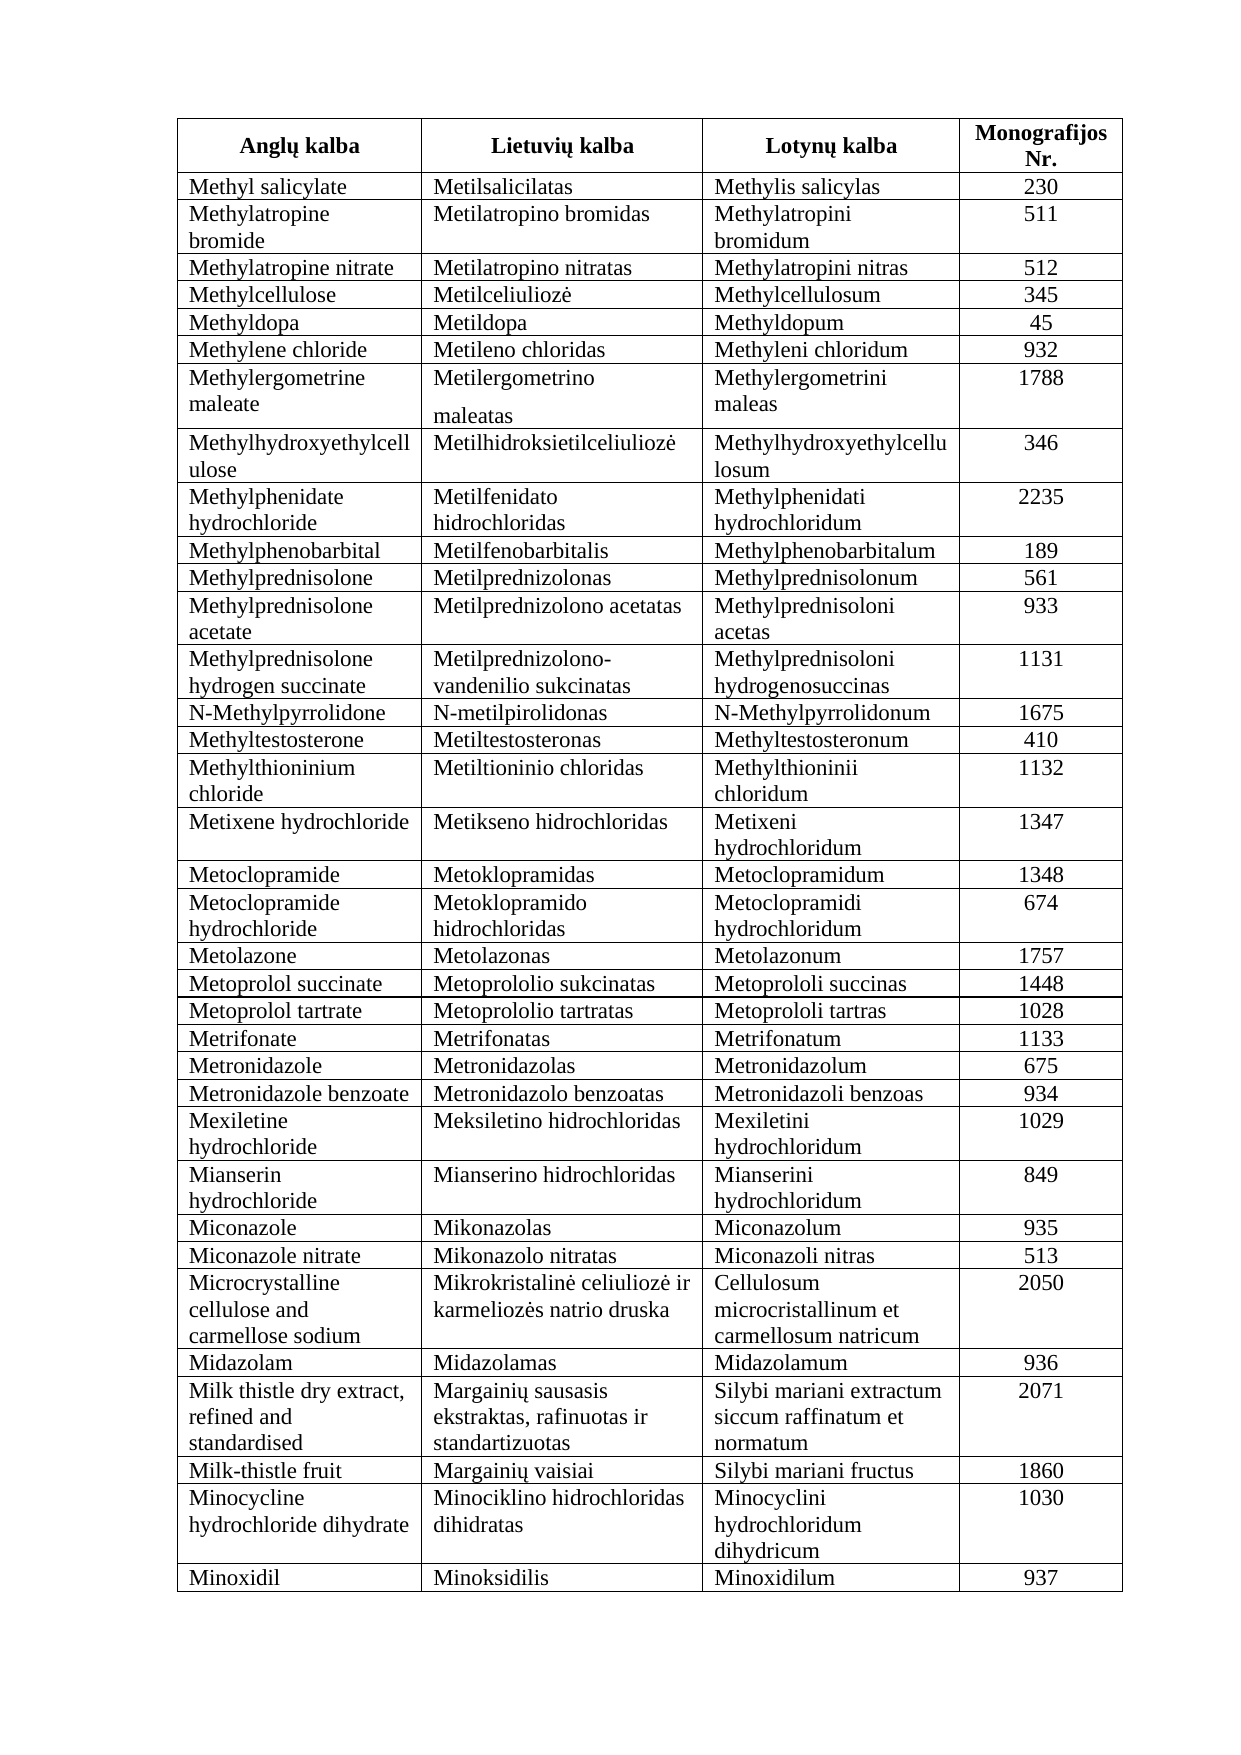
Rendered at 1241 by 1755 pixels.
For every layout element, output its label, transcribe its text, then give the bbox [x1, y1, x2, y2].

table_cell Methylhydroxyethylcellulosum [703, 429, 959, 482]
table_cell Mianserin hydrochloride [178, 1161, 421, 1213]
table_cell N-Methylpyrrolidonum [703, 699, 959, 726]
table_cell Metilhidroksietilceliuliozė [422, 429, 702, 482]
table_cell Methylprednisolone acetate [178, 592, 421, 644]
table_cell 346 [960, 429, 1122, 482]
table_cell Midazolam [178, 1349, 421, 1376]
table_cell Methyldopum [703, 309, 959, 335]
table_cell Mikonazolo nitratas [422, 1242, 702, 1268]
table_cell 1675 [960, 699, 1122, 726]
table_cell Metoclopramidi hydrochloridum [703, 889, 959, 942]
table_cell 675 [960, 1052, 1122, 1078]
table_cell Metoklopramido hidrochloridas [422, 889, 702, 942]
table_cell 2235 [960, 483, 1122, 536]
table_cell Methylatropine nitrate [178, 254, 421, 280]
table_cell Metoprololio sukcinatas [422, 970, 702, 996]
table_cell Metoprololi tartras [703, 998, 959, 1024]
table_cell Metiltestosteronas [422, 727, 702, 753]
table_cell N-Methylpyrrolidone [178, 699, 421, 726]
table_cell 1131 [960, 645, 1122, 698]
table_cell Methylene chloride [178, 336, 421, 363]
table_cell Metilprednizolonas [422, 564, 702, 591]
table_cell Milk-thistle fruit [178, 1457, 421, 1483]
table_cell N-metilpirolidonas [422, 699, 702, 726]
table_header Lotynų kalba [703, 119, 959, 172]
table_cell Minoxidil [178, 1564, 421, 1591]
table_cell Methylergometrini maleas [703, 364, 959, 428]
table_cell 1348 [960, 861, 1122, 888]
table_cell Metronidazolum [703, 1052, 959, 1078]
table_cell Methyl salicylate [178, 173, 421, 199]
table_cell Miconazoli nitras [703, 1242, 959, 1268]
table_cell 513 [960, 1242, 1122, 1268]
table_cell Methylphenidati hydrochloridum [703, 483, 959, 536]
table_cell Metrifonate [178, 1025, 421, 1051]
table_cell Silybi mariani fructus [703, 1457, 959, 1483]
table_cell Methylhydroxyethylcellulose [178, 429, 421, 482]
table_cell Mikonazolas [422, 1215, 702, 1241]
table_cell 410 [960, 727, 1122, 753]
table_cell Metrifonatas [422, 1025, 702, 1051]
table_cell Minoksidilis [422, 1564, 702, 1591]
table_cell Cellulosum microcristallinum et carmellosum natricum [703, 1269, 959, 1348]
table_cell Methylcellulosum [703, 281, 959, 308]
table_cell Metilsalicilatas [422, 173, 702, 199]
table_cell Margainių vaisiai [422, 1457, 702, 1483]
table_cell Margainių sausasis ekstraktas, rafinuotas ir standartizuotas [422, 1377, 702, 1456]
table_cell Metileno chloridas [422, 336, 702, 363]
table_cell 1133 [960, 1025, 1122, 1051]
table_cell Metoclopramide [178, 861, 421, 888]
table_cell 1132 [960, 754, 1122, 807]
table_cell 1757 [960, 943, 1122, 969]
table_cell Metixene hydrochloride [178, 808, 421, 860]
table_cell 561 [960, 564, 1122, 591]
table_cell 932 [960, 336, 1122, 363]
table_cell Minociklino hidrochloridas dihidratas [422, 1484, 702, 1563]
table_cell Methylphenobarbital [178, 537, 421, 563]
table_cell Methylatropini nitras [703, 254, 959, 280]
table_cell Methylprednisolonum [703, 564, 959, 591]
table_cell Metoprolol tartrate [178, 998, 421, 1024]
table_cell Metronidazolas [422, 1052, 702, 1078]
table_cell 189 [960, 537, 1122, 563]
table_cell Metoclopramidum [703, 861, 959, 888]
table_cell 2050 [960, 1269, 1122, 1348]
table_cell Metildopa [422, 309, 702, 335]
table_cell Methylprednisoloni acetas [703, 592, 959, 644]
table_cell Metixeni hydrochloridum [703, 808, 959, 860]
table_cell Metilatropino bromidas [422, 200, 702, 253]
table_cell Miconazole nitrate [178, 1242, 421, 1268]
table_cell Methylprednisolone [178, 564, 421, 591]
table_cell 1029 [960, 1107, 1122, 1160]
table_cell Mexiletini hydrochloridum [703, 1107, 959, 1160]
table_cell Metiltioninio chloridas [422, 754, 702, 807]
table_header Lietuvių kalba [422, 119, 702, 172]
table_cell 936 [960, 1349, 1122, 1376]
table_cell 1347 [960, 808, 1122, 860]
table_cell Metilatropino nitratas [422, 254, 702, 280]
table_cell Metilprednizolono-vandenilio sukcinatas [422, 645, 702, 698]
table_cell Microcrystalline cellulose and carmellose sodium [178, 1269, 421, 1348]
table_cell Methyldopa [178, 309, 421, 335]
table_cell 512 [960, 254, 1122, 280]
table_cell 674 [960, 889, 1122, 942]
table_cell 2071 [960, 1377, 1122, 1456]
table_cell Methylatropini bromidum [703, 200, 959, 253]
table_cell Minocycline hydrochloride dihydrate [178, 1484, 421, 1563]
table_cell 934 [960, 1080, 1122, 1106]
table_cell Metronidazole [178, 1052, 421, 1078]
table_cell Metoprolol succinate [178, 970, 421, 996]
table_cell Metilprednizolono acetatas [422, 592, 702, 644]
table_cell Methylprednisoloni hydrogenosuccinas [703, 645, 959, 698]
table_cell Methylthioninii chloridum [703, 754, 959, 807]
table_cell 1030 [960, 1484, 1122, 1563]
table_cell Metoprololi succinas [703, 970, 959, 996]
table_cell 230 [960, 173, 1122, 199]
table_cell Methyleni chloridum [703, 336, 959, 363]
table_cell Metilergometrino maleatas [422, 364, 702, 428]
table_cell Metronidazole benzoate [178, 1080, 421, 1106]
table_cell Metolazone [178, 943, 421, 969]
table_cell Miconazole [178, 1215, 421, 1241]
table_cell Minocyclini hydrochloridum dihydricum [703, 1484, 959, 1563]
table_cell 345 [960, 281, 1122, 308]
table_cell Metilfenidato hidrochloridas [422, 483, 702, 536]
table_cell Methylphenidate hydrochloride [178, 483, 421, 536]
table_cell 1860 [960, 1457, 1122, 1483]
table_cell Metolazonas [422, 943, 702, 969]
table_cell Metoprololio tartratas [422, 998, 702, 1024]
table_cell Midazolamas [422, 1349, 702, 1376]
table_cell 1448 [960, 970, 1122, 996]
table_cell Metoclopramide hydrochloride [178, 889, 421, 942]
table_cell Midazolamum [703, 1349, 959, 1376]
table_cell Mianserino hidrochloridas [422, 1161, 702, 1213]
table_cell Minoxidilum [703, 1564, 959, 1591]
table_cell Methylatropine bromide [178, 200, 421, 253]
table_cell Silybi mariani extractum siccum raffinatum et normatum [703, 1377, 959, 1456]
table_cell 937 [960, 1564, 1122, 1591]
table_cell 1788 [960, 364, 1122, 428]
table_cell Mianserini hydrochloridum [703, 1161, 959, 1213]
table_cell Methylcellulose [178, 281, 421, 308]
table_cell Methylergometrine maleate [178, 364, 421, 428]
table_cell Miconazolum [703, 1215, 959, 1241]
table_cell 933 [960, 592, 1122, 644]
table_cell Mikrokristalinė celiuliozė ir karmeliozės natrio druska [422, 1269, 702, 1348]
table_cell 45 [960, 309, 1122, 335]
table_cell Methyltestosteronum [703, 727, 959, 753]
table_cell Metilceliuliozė [422, 281, 702, 308]
table_cell Metronidazolo benzoatas [422, 1080, 702, 1106]
table_cell Metronidazoli benzoas [703, 1080, 959, 1106]
table_cell Metoklopramidas [422, 861, 702, 888]
table_cell Milk thistle dry extract, refined and standardised [178, 1377, 421, 1456]
table_cell Metikseno hidrochloridas [422, 808, 702, 860]
table_cell Methylprednisolone hydrogen succinate [178, 645, 421, 698]
table_header Anglų kalba [178, 119, 421, 172]
table_cell Methylthioninium chloride [178, 754, 421, 807]
table_cell Metilfenobarbitalis [422, 537, 702, 563]
table_cell Metrifonatum [703, 1025, 959, 1051]
table_cell Metolazonum [703, 943, 959, 969]
table_cell Methylis salicylas [703, 173, 959, 199]
table_cell Meksiletino hidrochloridas [422, 1107, 702, 1160]
table_cell 511 [960, 200, 1122, 253]
table_header Monografijos Nr. [960, 119, 1122, 172]
table_cell Methylphenobarbitalum [703, 537, 959, 563]
table_cell Mexiletine hydrochloride [178, 1107, 421, 1160]
table_cell 1028 [960, 998, 1122, 1024]
table_cell 849 [960, 1161, 1122, 1213]
table_cell Methyltestosterone [178, 727, 421, 753]
table_cell 935 [960, 1215, 1122, 1241]
